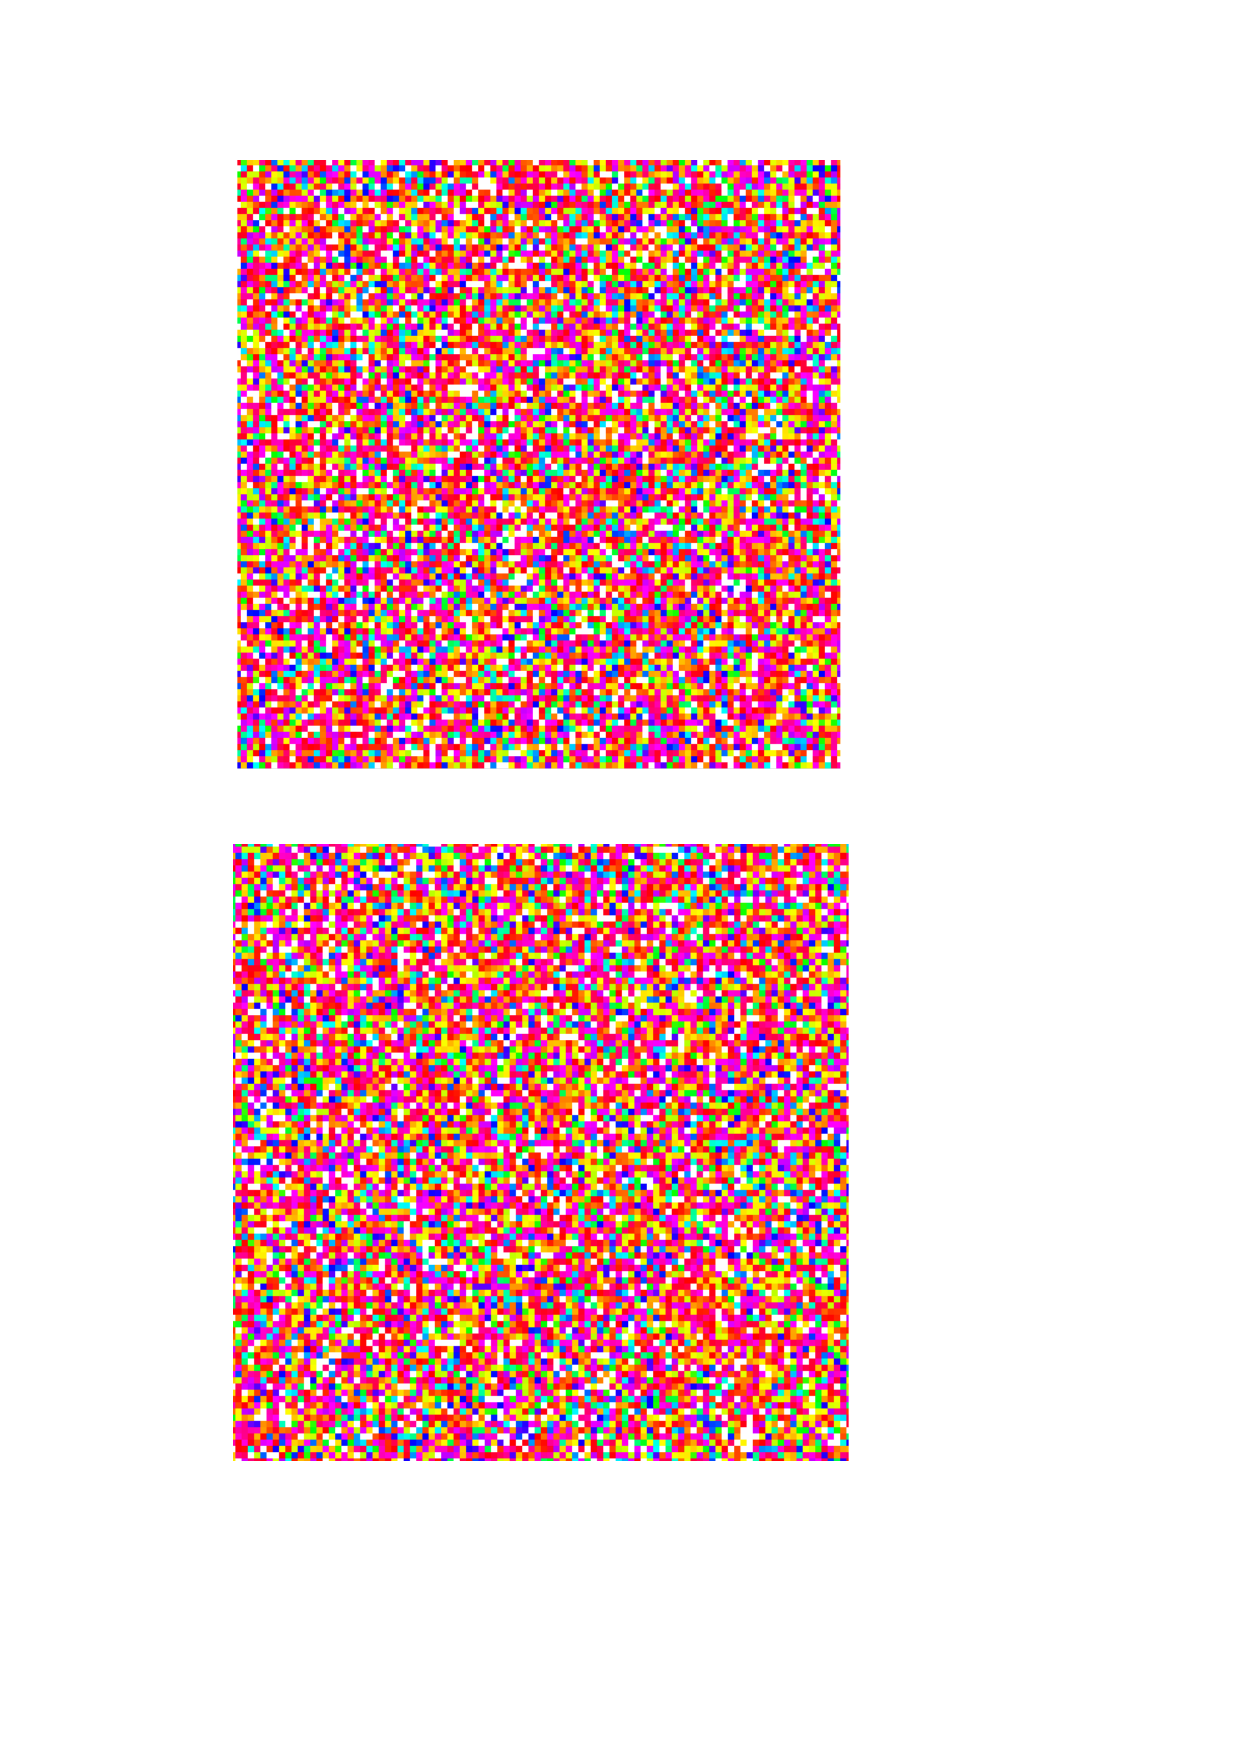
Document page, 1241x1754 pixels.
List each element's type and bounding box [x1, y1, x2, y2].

picture [237, 160, 841, 769]
picture [233, 844, 849, 1461]
